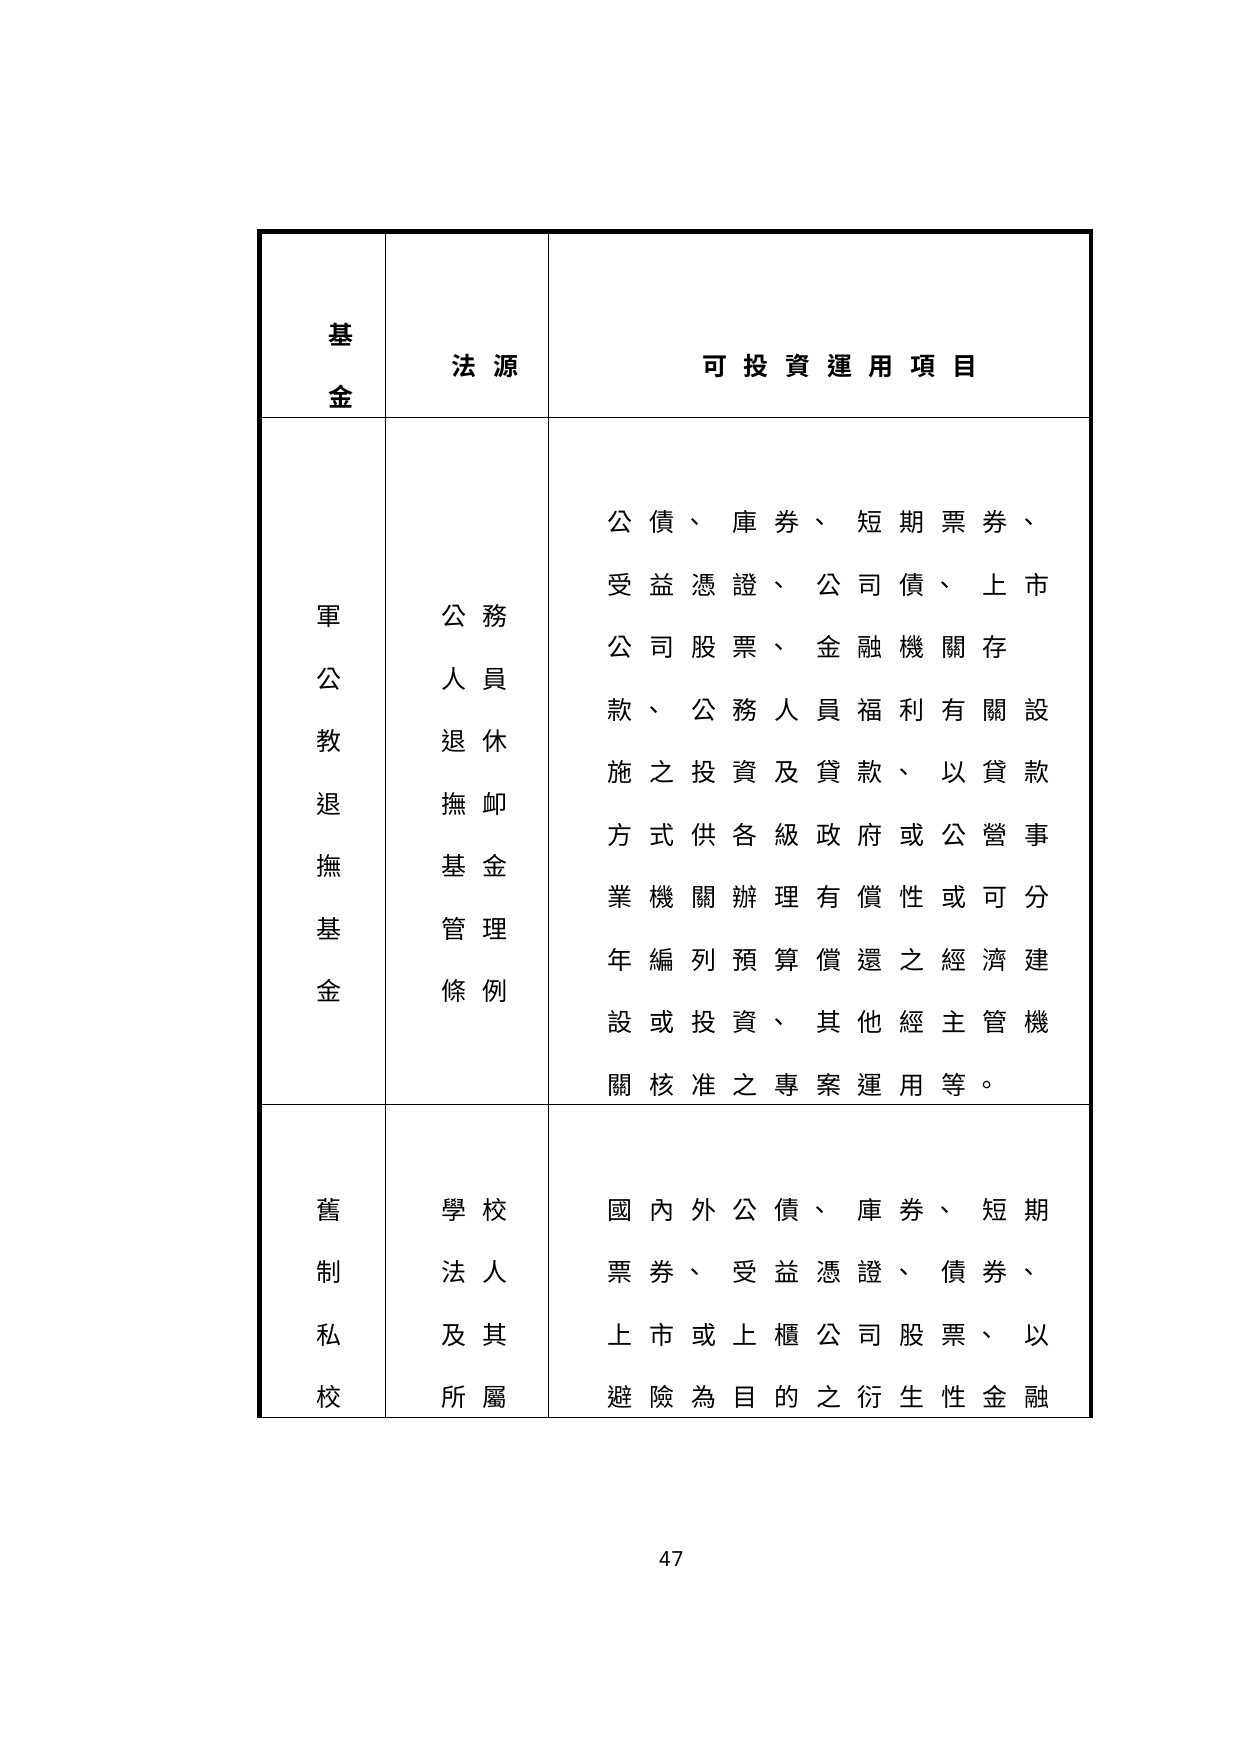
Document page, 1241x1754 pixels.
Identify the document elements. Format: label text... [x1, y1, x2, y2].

table_header 可投資運用項目 [549, 234, 1089, 417]
table_cell 公務人員退休撫卹基金管理條例 [386, 418, 548, 1104]
table_cell 舊制私校 [262, 1105, 385, 1417]
table_header 基金 [262, 234, 385, 417]
table_cell 學校法人及其所屬 [386, 1105, 548, 1417]
table_cell 軍公教退撫基金 [262, 418, 385, 1104]
table_cell 國內外公債、庫券、短期票券、受益憑證、債券、上市或上櫃公司股票、以避險為目的之衍生性金融 [549, 1105, 1089, 1417]
table_cell 公債、庫券、短期票券、受益憑證、公司債、上市公司股票、金融機關存款、公務人員福利有關設施之投資及貸款、以貸款方式供各級政府或公營事業機關辦理有償性或可分年編列預算償還之經濟建設或投資、其他經主管機關核准之專案運用等。 [549, 418, 1089, 1104]
table_header 法源 [386, 234, 548, 417]
